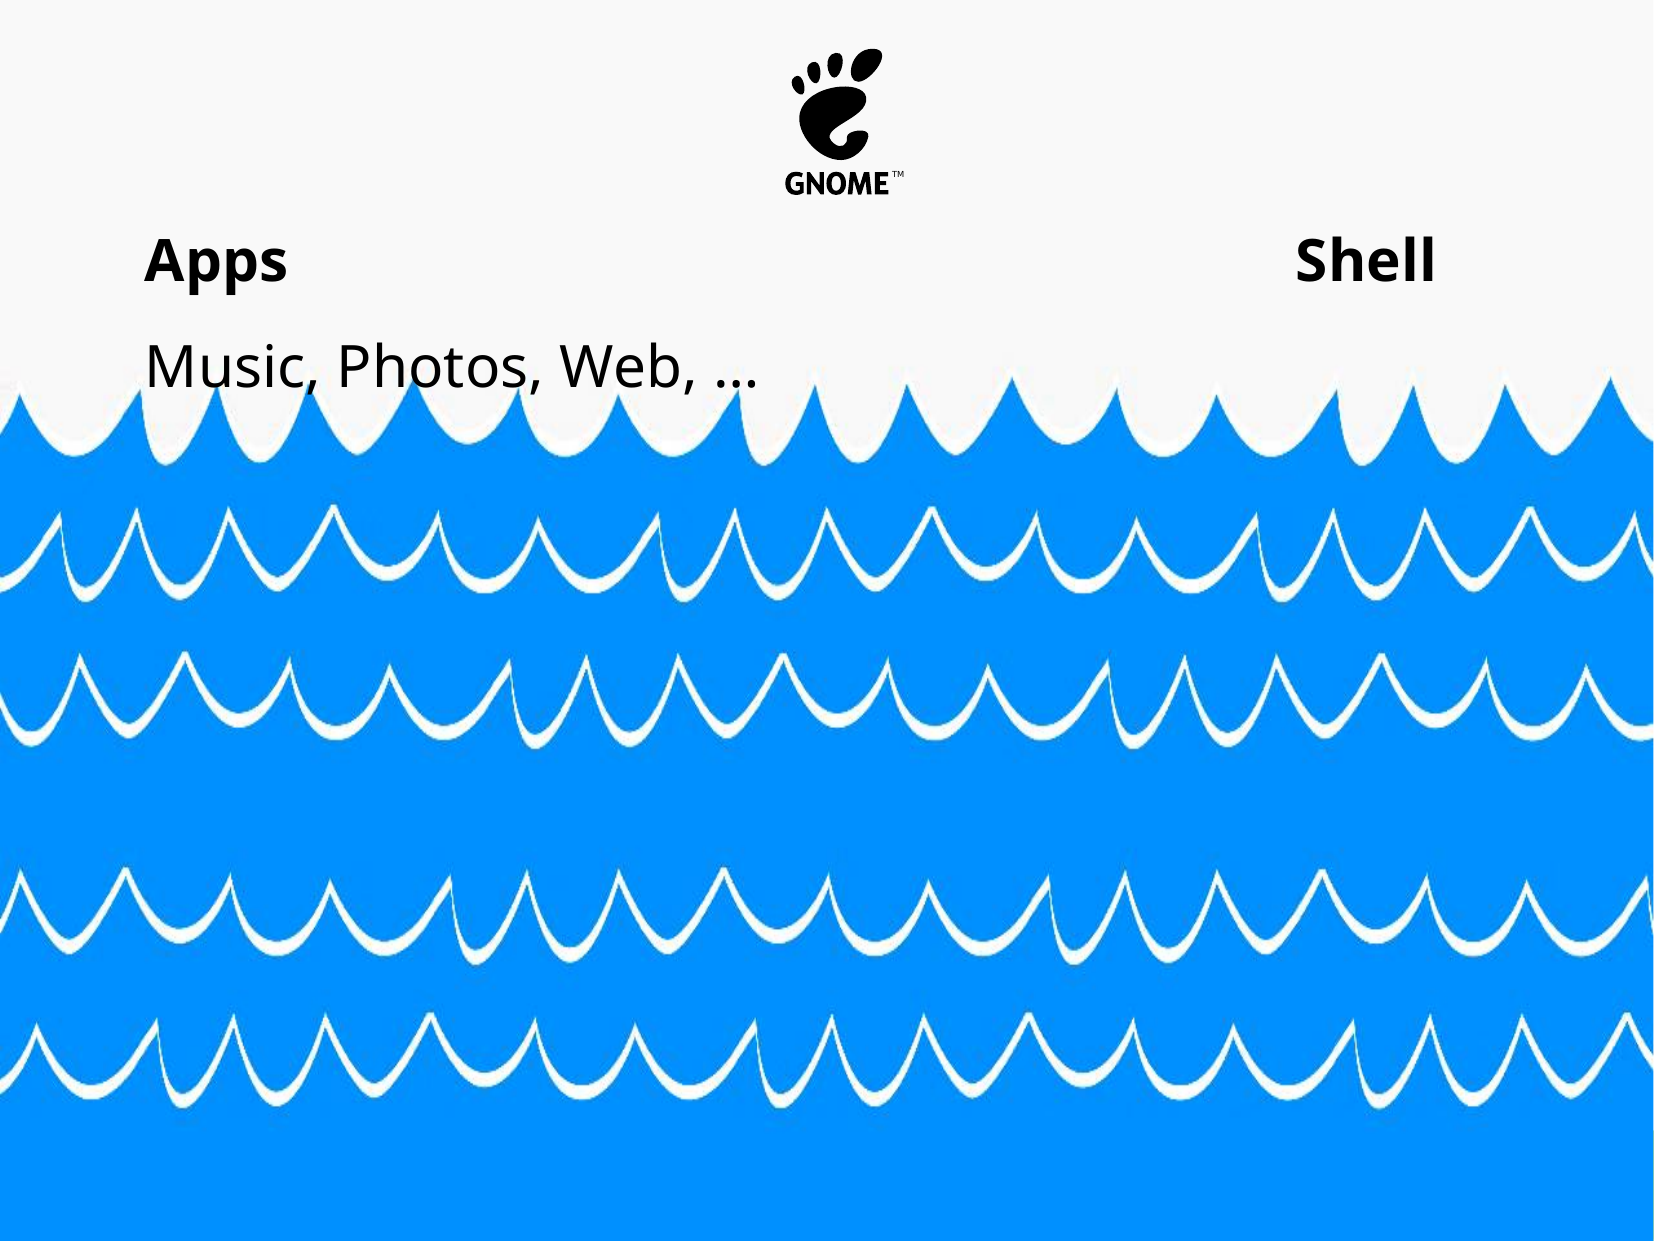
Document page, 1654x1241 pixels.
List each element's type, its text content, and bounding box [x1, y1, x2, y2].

picture [0, 0, 1654, 1241]
list Apps Shell Music, Photos, Web, … [82, 218, 1571, 408]
